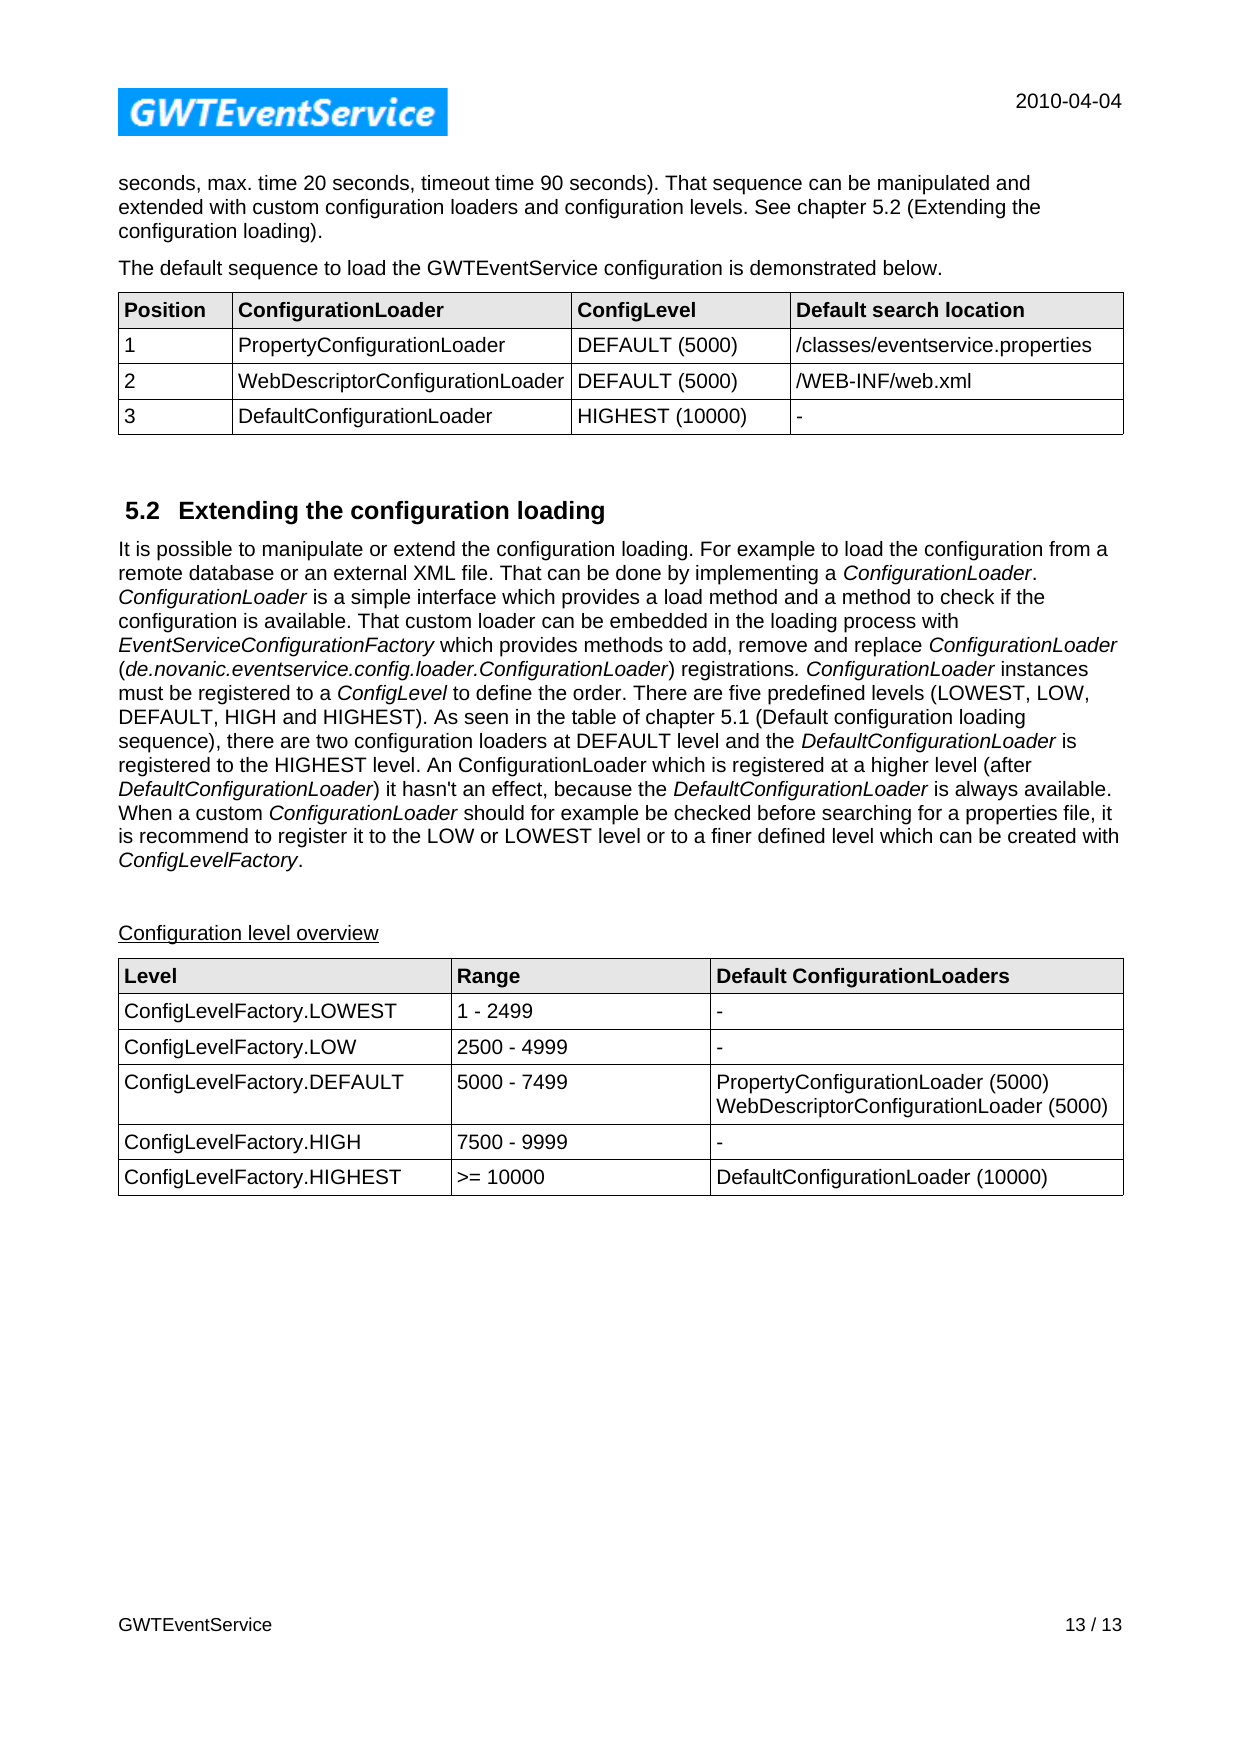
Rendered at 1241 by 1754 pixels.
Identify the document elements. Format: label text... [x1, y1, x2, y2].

table_cell ConfigLevelFactory.HIGHEST [119, 1160, 451, 1195]
table_cell 1 - 2499 [452, 994, 710, 1029]
table_cell 5000 - 7499 [452, 1065, 710, 1124]
table_header Default ConfigurationLoaders [711, 959, 1123, 993]
table_cell /WEB-INF/web.xml [791, 364, 1123, 399]
table_cell DefaultConfigurationLoader (10000) [711, 1160, 1123, 1195]
table_cell - [711, 1030, 1123, 1064]
table_cell DEFAULT (5000) [572, 364, 790, 399]
table_cell 2 [119, 364, 232, 399]
table_cell >= 10000 [452, 1160, 710, 1195]
table_header ConfigurationLoader [233, 293, 571, 328]
table_cell 1 [119, 329, 232, 363]
table_header Range [452, 959, 710, 993]
table_cell ConfigLevelFactory.LOWEST [119, 994, 451, 1029]
table_cell PropertyConfigurationLoader [233, 329, 571, 363]
table_cell 7500 - 9999 [452, 1125, 710, 1159]
table_cell 2500 - 4999 [452, 1030, 710, 1064]
table_cell ConfigLevelFactory.HIGH [119, 1125, 451, 1159]
table_cell /classes/eventservice.properties [791, 329, 1123, 363]
table_header Default search location [791, 293, 1123, 328]
subtitle Extending the configuration loading [118, 496, 1122, 524]
table_cell ConfigLevelFactory.DEFAULT [119, 1065, 451, 1124]
text The default sequence to load the GWTEventService configuration is demonstrated below. [118, 256, 1122, 279]
table_cell ConfigLevelFactory.LOW [119, 1030, 451, 1064]
table_cell - [711, 1125, 1123, 1159]
table_header ConfigLevel [572, 293, 790, 328]
table_cell WebDescriptorConfigurationLoader [233, 364, 571, 399]
table_cell DefaultConfigurationLoader [233, 400, 571, 434]
table_header Level [119, 959, 451, 993]
table_cell PropertyConfigurationLoader (5000) WebDescriptorConfigurationLoader (5000) [711, 1065, 1123, 1124]
table_cell - [791, 400, 1123, 434]
table_cell - [711, 994, 1123, 1029]
text It is possible to manipulate or extend the configuration loading. For example to load the configuration from a remote database or an external XML file. That can be done by implementing a ConfigurationLoader. ConfigurationLoader is a simple interface which provides a load method and a method to check if the configuration is available. That custom loader can be embedded in the loading process with EventServiceConfigurationFactory which provides methods to add, remove and replace ConfigurationLoader (de.novanic.eventservice.config.loader.ConfigurationLoader) registrations. ConfigurationLoader instances must be registered to a ConfigLevel to define the order. There are five predefined levels (LOWEST, LOW, DEFAULT, HIGH and HIGHEST). As seen in the table of chapter 5.1 (Default configuration loading sequence), there are two configuration loaders at DEFAULT level and the DefaultConfigurationLoader is registered to the HIGHEST level. An ConfigurationLoader which is registered at a higher level (after DefaultConfigurationLoader) it hasn't an effect, because the DefaultConfigurationLoader is always available. When a custom ConfigurationLoader should for example be checked before searching for a properties file, it is recommend to register it to the LOW or LOWEST level or to a finer defined level which can be created with ConfigLevelFactory. [118, 537, 1122, 872]
table_cell 3 [119, 400, 232, 434]
text seconds, max. time 20 seconds, timeout time 90 seconds). That sequence can be manipulated and extended with custom configuration loaders and configuration levels. See chapter 5.2 (Extending the configuration loading). [118, 171, 1122, 243]
table_header Position [119, 293, 232, 328]
table_cell HIGHEST (10000) [572, 400, 790, 434]
table_cell DEFAULT (5000) [572, 329, 790, 363]
text Configuration level overview [118, 921, 1122, 945]
picture [118, 88, 448, 136]
